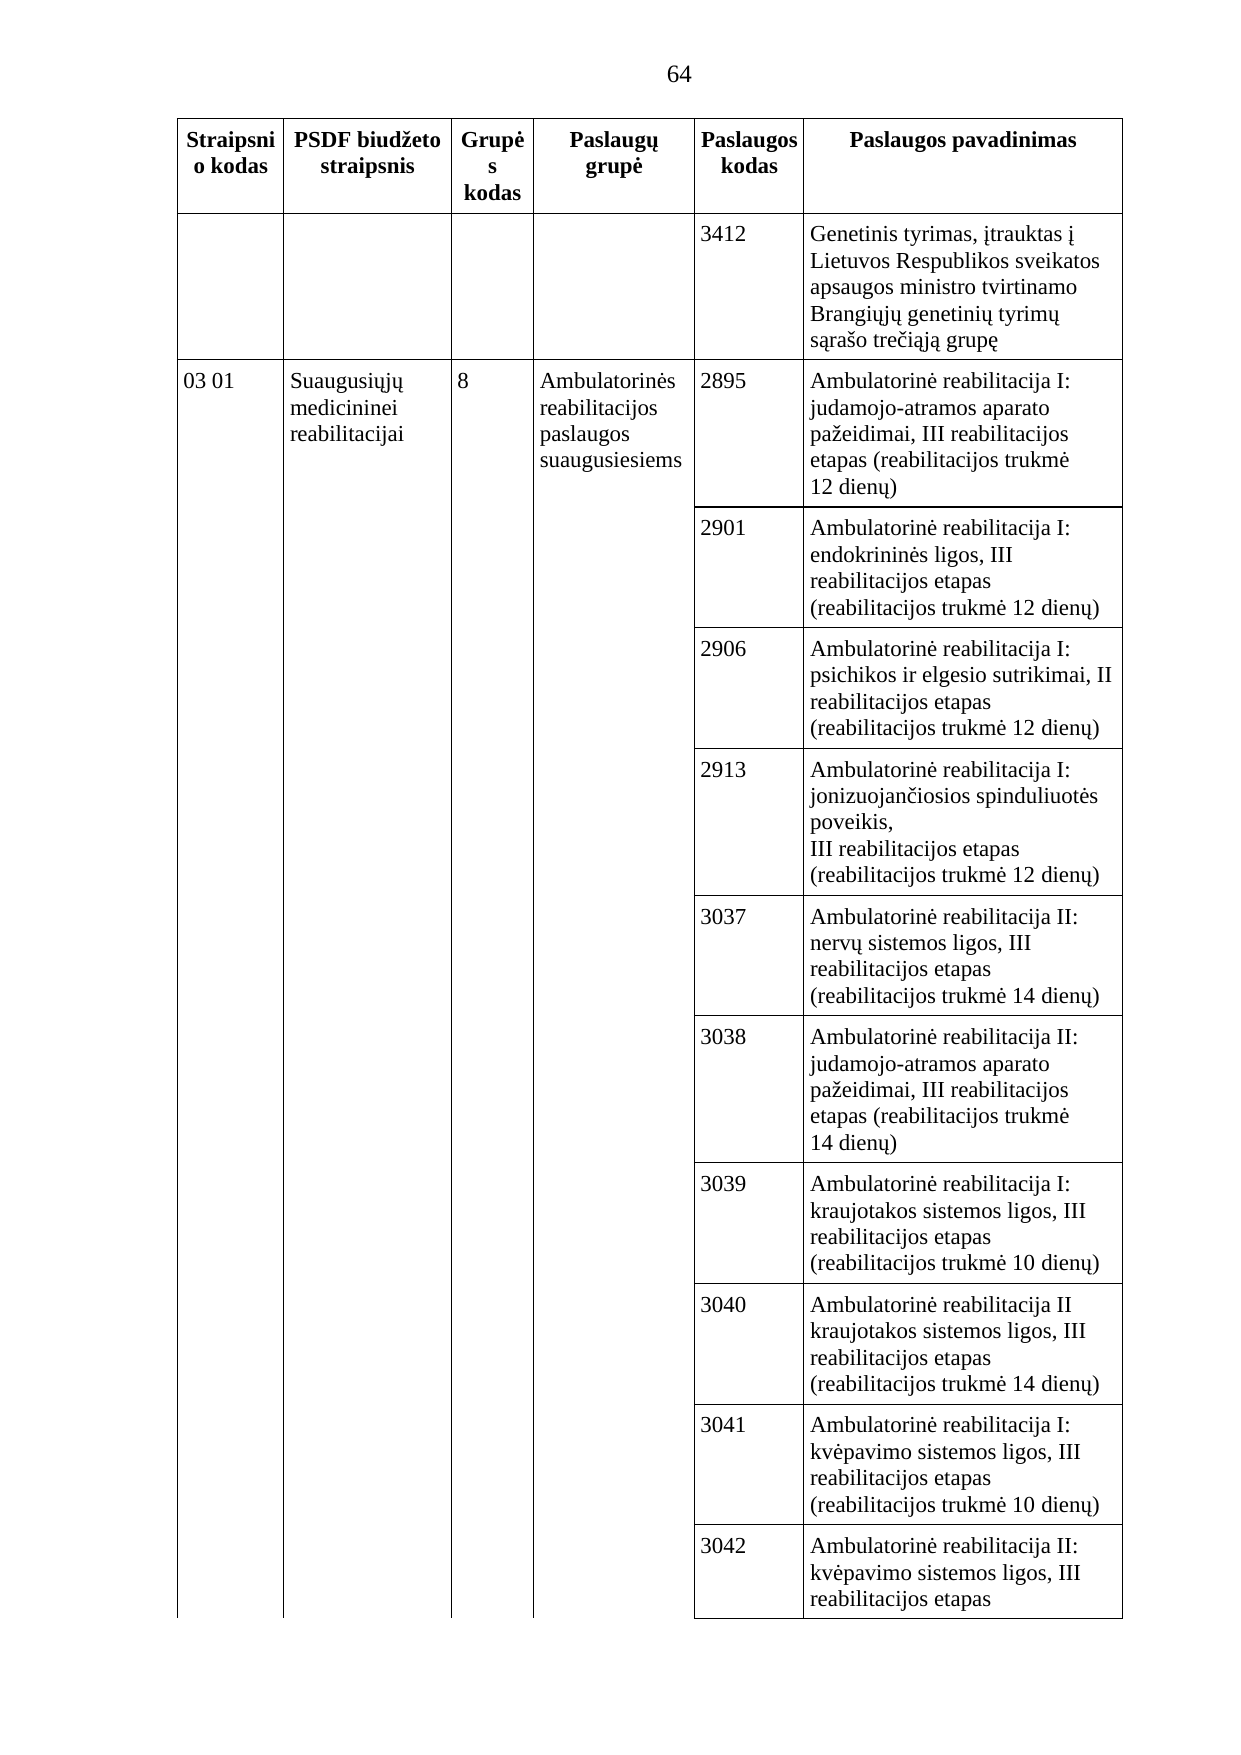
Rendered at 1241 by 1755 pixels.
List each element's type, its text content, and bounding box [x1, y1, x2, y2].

table_header Paslaugos pavadinimas [804, 119, 1122, 212]
table_cell [452, 214, 533, 359]
table_cell Ambulatorinė reabilitacija I: kvėpavimo sistemos ligos, III reabilitacijos etapas (reabilitacijos trukmė 10 dienų) [804, 1405, 1122, 1524]
table_cell [284, 627, 451, 748]
table_cell [534, 1162, 694, 1283]
table_cell 2913 [695, 749, 803, 894]
table_cell [452, 748, 533, 894]
table_cell 3039 [695, 1163, 803, 1283]
table_cell 3037 [695, 896, 803, 1015]
table_cell Suaugusiųjų medicininei reabilitacijai [284, 360, 451, 506]
table_cell 3040 [695, 1284, 803, 1403]
table_cell [534, 895, 694, 1015]
table_cell [178, 895, 283, 1015]
table_cell [452, 895, 533, 1015]
table_cell 2901 [695, 508, 803, 627]
table_cell [452, 1015, 533, 1162]
table_cell [534, 627, 694, 748]
table_cell [534, 214, 694, 359]
table_header Paslaugų grupė [534, 119, 694, 212]
table_cell [284, 1524, 451, 1618]
table_cell [452, 1283, 533, 1403]
table_cell [178, 1404, 283, 1524]
table_cell [534, 1524, 694, 1618]
table_cell [178, 1524, 283, 1618]
table_cell [452, 627, 533, 748]
table_header Grupės kodas [452, 119, 533, 212]
table_cell 3042 [695, 1525, 803, 1618]
table_cell [284, 895, 451, 1015]
table_header Paslaugos kodas [695, 119, 803, 212]
table_cell [178, 1283, 283, 1403]
table_cell [284, 1283, 451, 1403]
table_cell Ambulatorinė reabilitacija I: psichikos ir elgesio sutrikimai, II reabilitacijos etapas (reabilitacijos trukmė 12 dienų) [804, 628, 1122, 748]
table_cell 3041 [695, 1405, 803, 1524]
table_cell [452, 1524, 533, 1618]
table_cell [534, 1283, 694, 1403]
table_cell Ambulatorinė reabilitacija I: kraujotakos sistemos ligos, III reabilitacijos etapas (reabilitacijos trukmė 10 dienų) [804, 1163, 1122, 1283]
table_cell 2895 [695, 360, 803, 506]
table_cell Ambulatorinė reabilitacija I: judamojo-atramos aparato pažeidimai, III reabilitacijos etapas (reabilitacijos trukmė 12 dienų) [804, 360, 1122, 506]
table_cell [534, 506, 694, 627]
table_cell Genetinis tyrimas, įtrauktas į Lietuvos Respublikos sveikatos apsaugos ministro tvirtinamo Brangiųjų genetinių tyrimų sąrašo trečiąją grupę [804, 214, 1122, 359]
table_cell 8 [452, 360, 533, 506]
table_header PSDF biudžeto straipsnis [284, 119, 451, 212]
table_cell [452, 1404, 533, 1524]
table_cell Ambulatorinė reabilitacija II kraujotakos sistemos ligos, III reabilitacijos etapas (reabilitacijos trukmė 14 dienų) [804, 1284, 1122, 1403]
table_cell [534, 1015, 694, 1162]
table_cell [178, 506, 283, 627]
table_cell [534, 1404, 694, 1524]
table_cell [534, 748, 694, 894]
table_cell Ambulatorinės reabilitacijos paslaugos suaugusiesiems [534, 360, 694, 506]
table_cell [178, 1015, 283, 1162]
table_cell [284, 1404, 451, 1524]
table_cell 2906 [695, 628, 803, 748]
table_cell [178, 1162, 283, 1283]
table_cell 3038 [695, 1016, 803, 1162]
table_cell [284, 1162, 451, 1283]
table_cell 3412 [695, 214, 803, 359]
table_cell [178, 748, 283, 894]
table_cell [452, 1162, 533, 1283]
table_cell Ambulatorinė reabilitacija II: kvėpavimo sistemos ligos, III reabilitacijos etapas [804, 1525, 1122, 1618]
table_cell 03 01 [178, 360, 283, 506]
table_header Straipsnio kodas [178, 119, 283, 212]
table_cell [178, 627, 283, 748]
table_cell [284, 506, 451, 627]
table_cell [284, 748, 451, 894]
table_cell Ambulatorinė reabilitacija II: judamojo-atramos aparato pažeidimai, III reabilitacijos etapas (reabilitacijos trukmė 14 dienų) [804, 1016, 1122, 1162]
table_cell [178, 214, 283, 359]
table_cell Ambulatorinė reabilitacija I: endokrininės ligos, III reabilitacijos etapas (reabilitacijos trukmė 12 dienų) [804, 508, 1122, 627]
table_cell [452, 506, 533, 627]
table_cell [284, 1015, 451, 1162]
table_cell [284, 214, 451, 359]
table_cell Ambulatorinė reabilitacija I: jonizuojančiosios spinduliuotės poveikis, III reabilitacijos etapas (reabilitacijos trukmė 12 dienų) [804, 749, 1122, 894]
table_cell Ambulatorinė reabilitacija II: nervų sistemos ligos, III reabilitacijos etapas (reabilitacijos trukmė 14 dienų) [804, 896, 1122, 1015]
